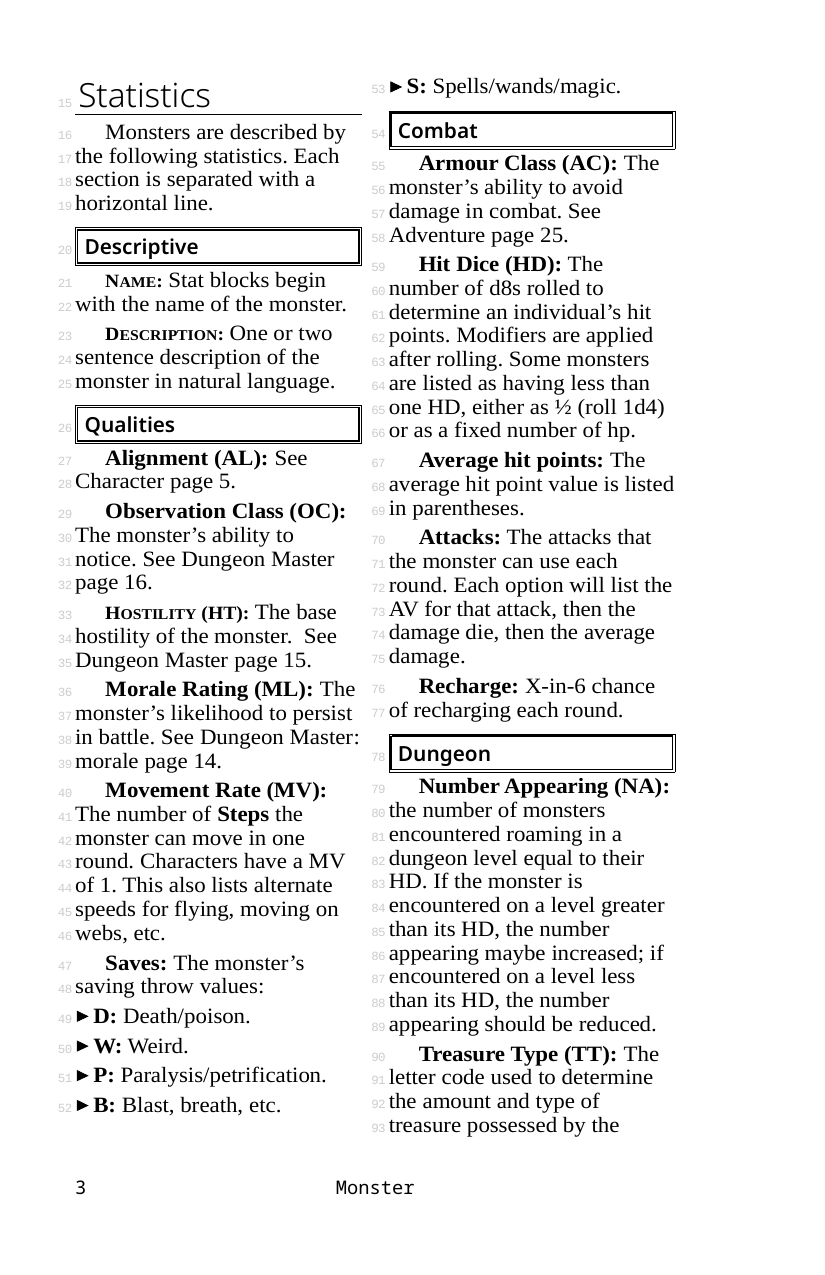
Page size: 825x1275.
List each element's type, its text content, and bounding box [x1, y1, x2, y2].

list P: Paralysis/petrification. [75, 1064, 362, 1087]
text Armour Class (AC): The monster’s ability to avoid damage in combat. See Adventure page 25. [388, 152, 675, 247]
text Description: One or two sentence description of the monster in natural language. [75, 322, 362, 393]
text Name: Stat blocks begin with the name of the monster. [75, 268, 362, 316]
text Monsters are described by the following statistics. Each section is separated with a horizontal line. [75, 120, 362, 215]
text Number Appearing (NA): the number of monsters encountered roaming in a dungeon level equal to their HD. If the monster is encountered on a level greater than its HD, the number appearing maybe increased; if encountered on a level less than its HD, the number appearing should be reduced. [388, 775, 675, 1036]
text Hit Dice (HD): The number of d8s rolled to determine an individual’s hit points. Modifiers are applied after rolling. Some monsters are listed as having less than one HD, either as ½ (roll 1d4) or as a fixed number of hp. [388, 253, 675, 443]
text Saves: The monster’s saving throw values: [75, 951, 362, 998]
text Treasure Type (TT): The letter code used to determine the amount and type of treasure possessed by the [388, 1042, 675, 1137]
text Average hit points: The average hit point value is listed in parentheses. [388, 449, 675, 520]
text Attacks: The attacks that the monster can use each round. Each option will list the AV for that attack, then the damage die, then the average damage. [388, 526, 675, 668]
subtitle Dungeon [392, 737, 672, 769]
text Observation Class (OC): The monster’s ability to notice. See Dungeon Master page 16. [75, 500, 362, 595]
text Alignment (AL): See Character page 5. [75, 446, 362, 494]
text Morale Rating (ML): The monster’s likelihood to persist in battle. See Dungeon Master: morale page 14. [75, 678, 362, 773]
subtitle Statistics [75, 75, 362, 114]
text Hostility (HT): The base hostility of the monster. See Dungeon Master page 15. [75, 601, 362, 672]
list B: Blast, breath, etc. [75, 1093, 362, 1117]
list D: Death/poison. [75, 1004, 362, 1028]
list W: Weird. [75, 1034, 362, 1058]
list S: Spells/wands/magic. [388, 75, 675, 99]
text Recharge: X-in-6 chance of recharging each round. [388, 674, 675, 722]
subtitle Combat [392, 114, 672, 146]
text Movement Rate (MV): The number of steps the monster can move in one round. Characters have a MV of 1. This also lists alternate speeds for flying, moving on webs, etc. [75, 779, 362, 945]
